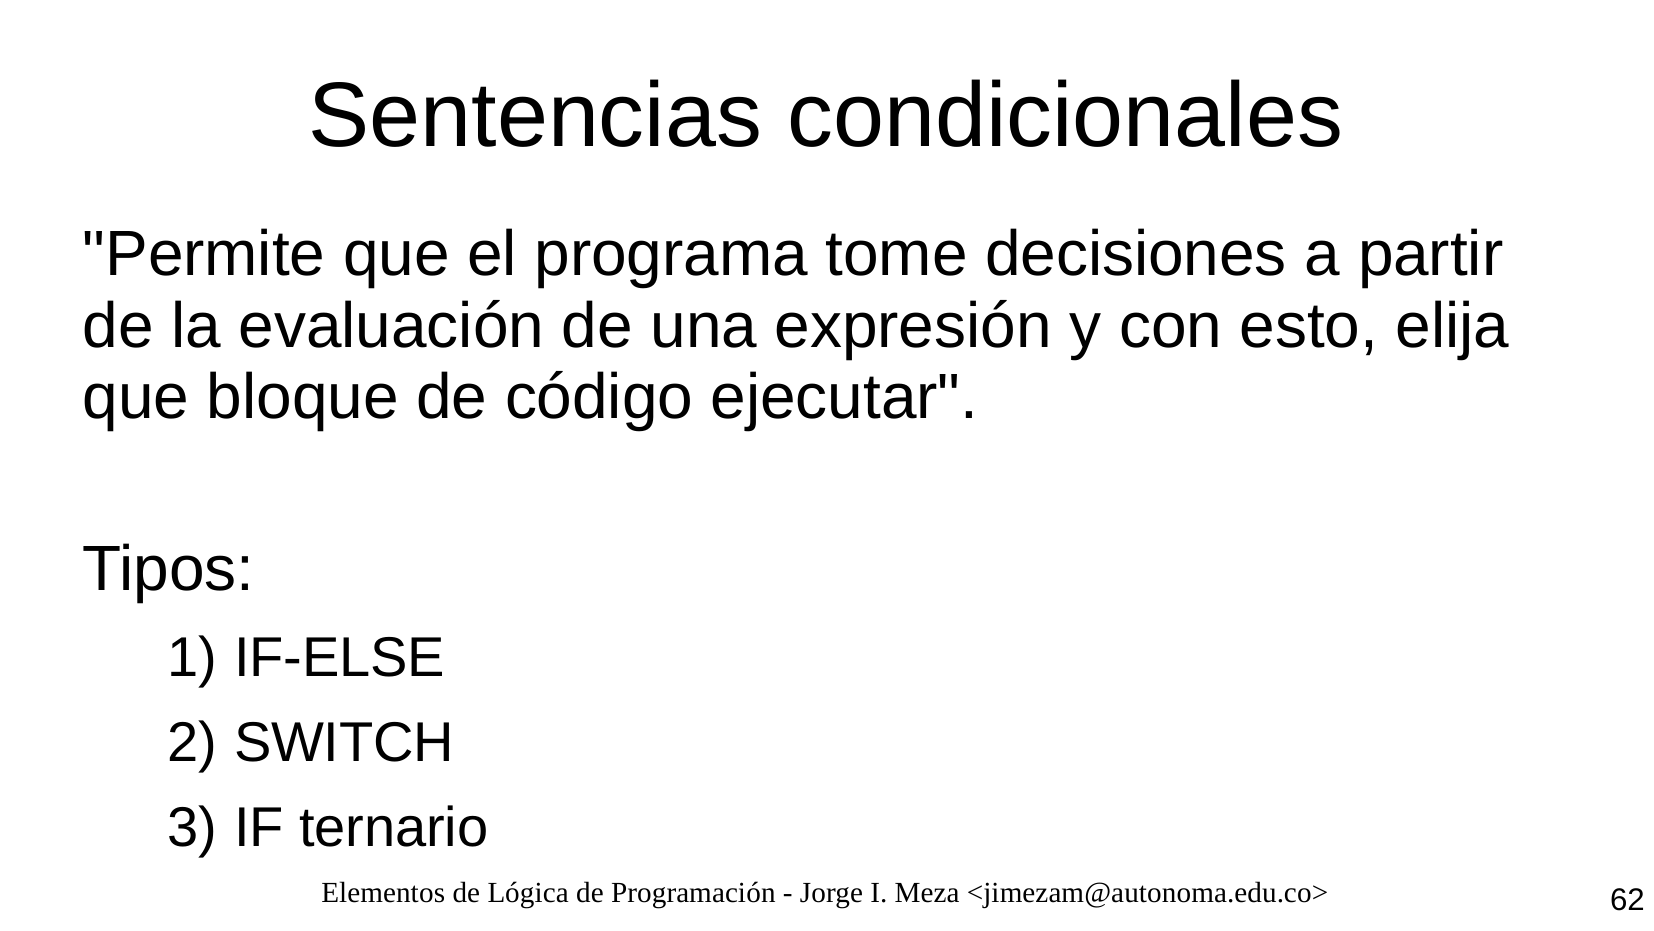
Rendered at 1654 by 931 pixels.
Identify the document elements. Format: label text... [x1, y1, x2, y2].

title Sentencias condicionales [82, 37, 1571, 193]
list "Permite que el programa tome decisiones a partir de la evaluación de una expresión y con esto, elija que bloque de código ejecutar". Tipos: IF-ELSE SWITCH IF ternario [82, 217, 1571, 863]
